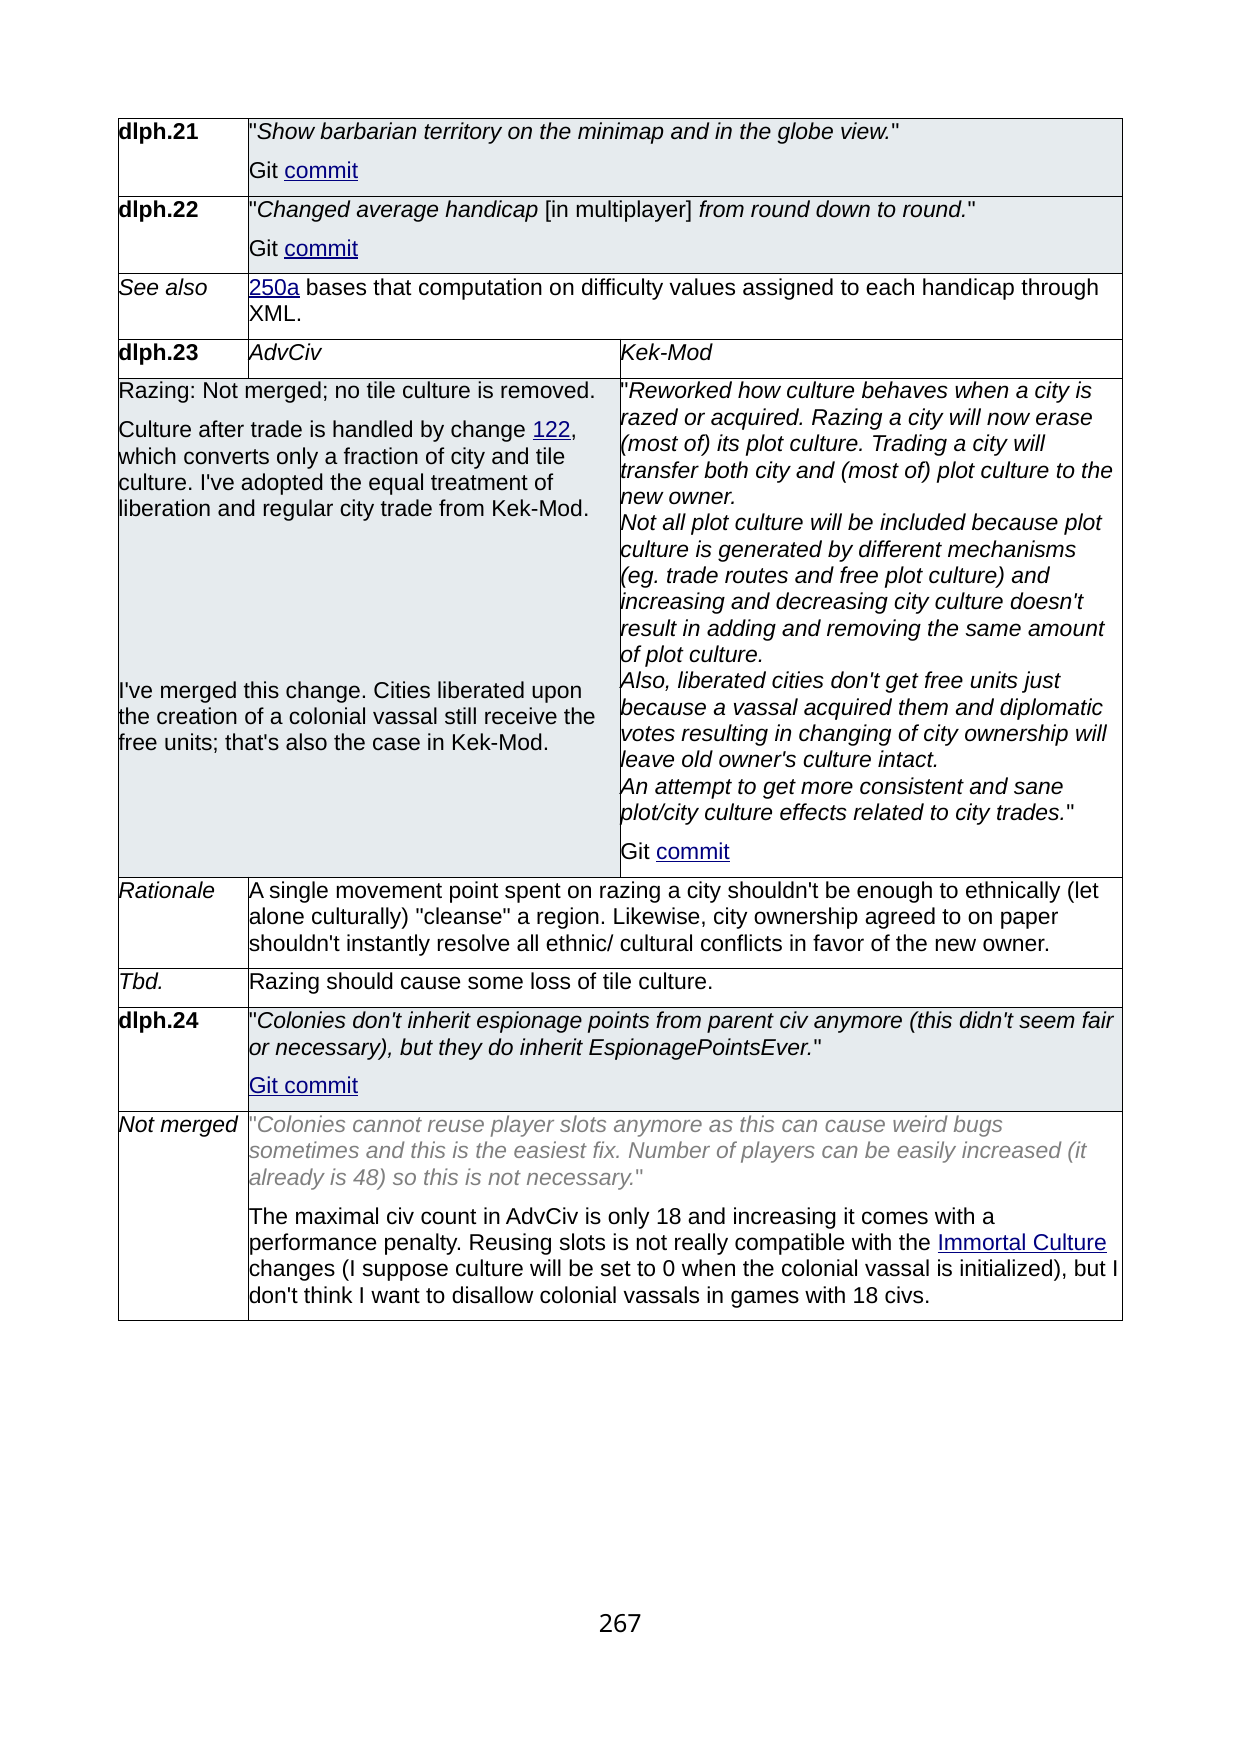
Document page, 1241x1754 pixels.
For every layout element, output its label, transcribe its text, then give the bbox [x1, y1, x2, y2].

table_cell Kek-Mod [621, 340, 1122, 377]
table_cell "Show barbarian territory on the minimap and in the globe view." Git commit [249, 119, 1122, 196]
table_cell AdvCiv [249, 340, 620, 377]
table_cell "Reworked how culture behaves when a city is razed or acquired. Razing a city will now erase (most of) its plot culture. Trading a city will transfer both city and (most of) plot culture to the new owner. Not all plot culture will be included because plot culture is generated by different mechanisms (eg. trade routes and free plot culture) and increasing and decreasing city culture doesn't result in adding and removing the same amount of plot culture. Also, liberated cities don't get free units just because a vassal acquired them and diplomatic votes resulting in changing of city ownership will leave old owner's culture intact. An attempt to get more consistent and sane plot/city culture effects related to city trades." Git commit [621, 379, 1122, 877]
table_cell "Changed average handicap [in multiplayer] from round down to round." Git commit [249, 197, 1122, 273]
table_cell Razing should cause some loss of tile culture. [249, 969, 1122, 1007]
table_cell "Colonies don't inherit espionage points from parent civ anymore (this didn't seem fair or necessary), but they do inherit EspionagePointsEver." Git commit [249, 1008, 1122, 1111]
table_cell dlph.22 [119, 197, 248, 273]
table_cell dlph.23 [119, 340, 248, 377]
table_cell 250a bases that computation on difficulty values assigned to each handicap through XML. [249, 274, 1122, 338]
table_cell A single movement point spent on razing a city shouldn't be enough to ethnically (let alone culturally) "cleanse" a region. Likewise, city ownership agreed to on paper shouldn't instantly resolve all ethnic/ cultural conflicts in favor of the new owner. [249, 878, 1122, 968]
table_cell Not merged [119, 1112, 248, 1320]
table_cell See also [119, 274, 248, 338]
table_cell dlph.21 [119, 119, 248, 196]
table_cell Razing: Not merged; no tile culture is removed. Culture after trade is handled by change 122, which converts only a fraction of city and tile culture. I've adopted the equal treatment of liberation and regular city trade from Kek-Mod. I've merged this change. Cities liberated upon the creation of a colonial vassal still receive the free units; that's also the case in Kek-Mod. [119, 379, 620, 877]
table_cell Rationale [119, 878, 248, 968]
table_cell Tbd. [119, 969, 248, 1007]
table_cell dlph.24 [119, 1008, 248, 1111]
table_cell "Colonies cannot reuse player slots anymore as this can cause weird bugs sometimes and this is the easiest fix. Number of players can be easily increased (it already is 48) so this is not necessary." The maximal civ count in AdvCiv is only 18 and increasing it comes with a performance penalty. Reusing slots is not really compatible with the Immortal Culture changes (I suppose culture will be set to 0 when the colonial vassal is initialized), but I don't think I want to disallow colonial vassals in games with 18 civs. [249, 1112, 1122, 1320]
